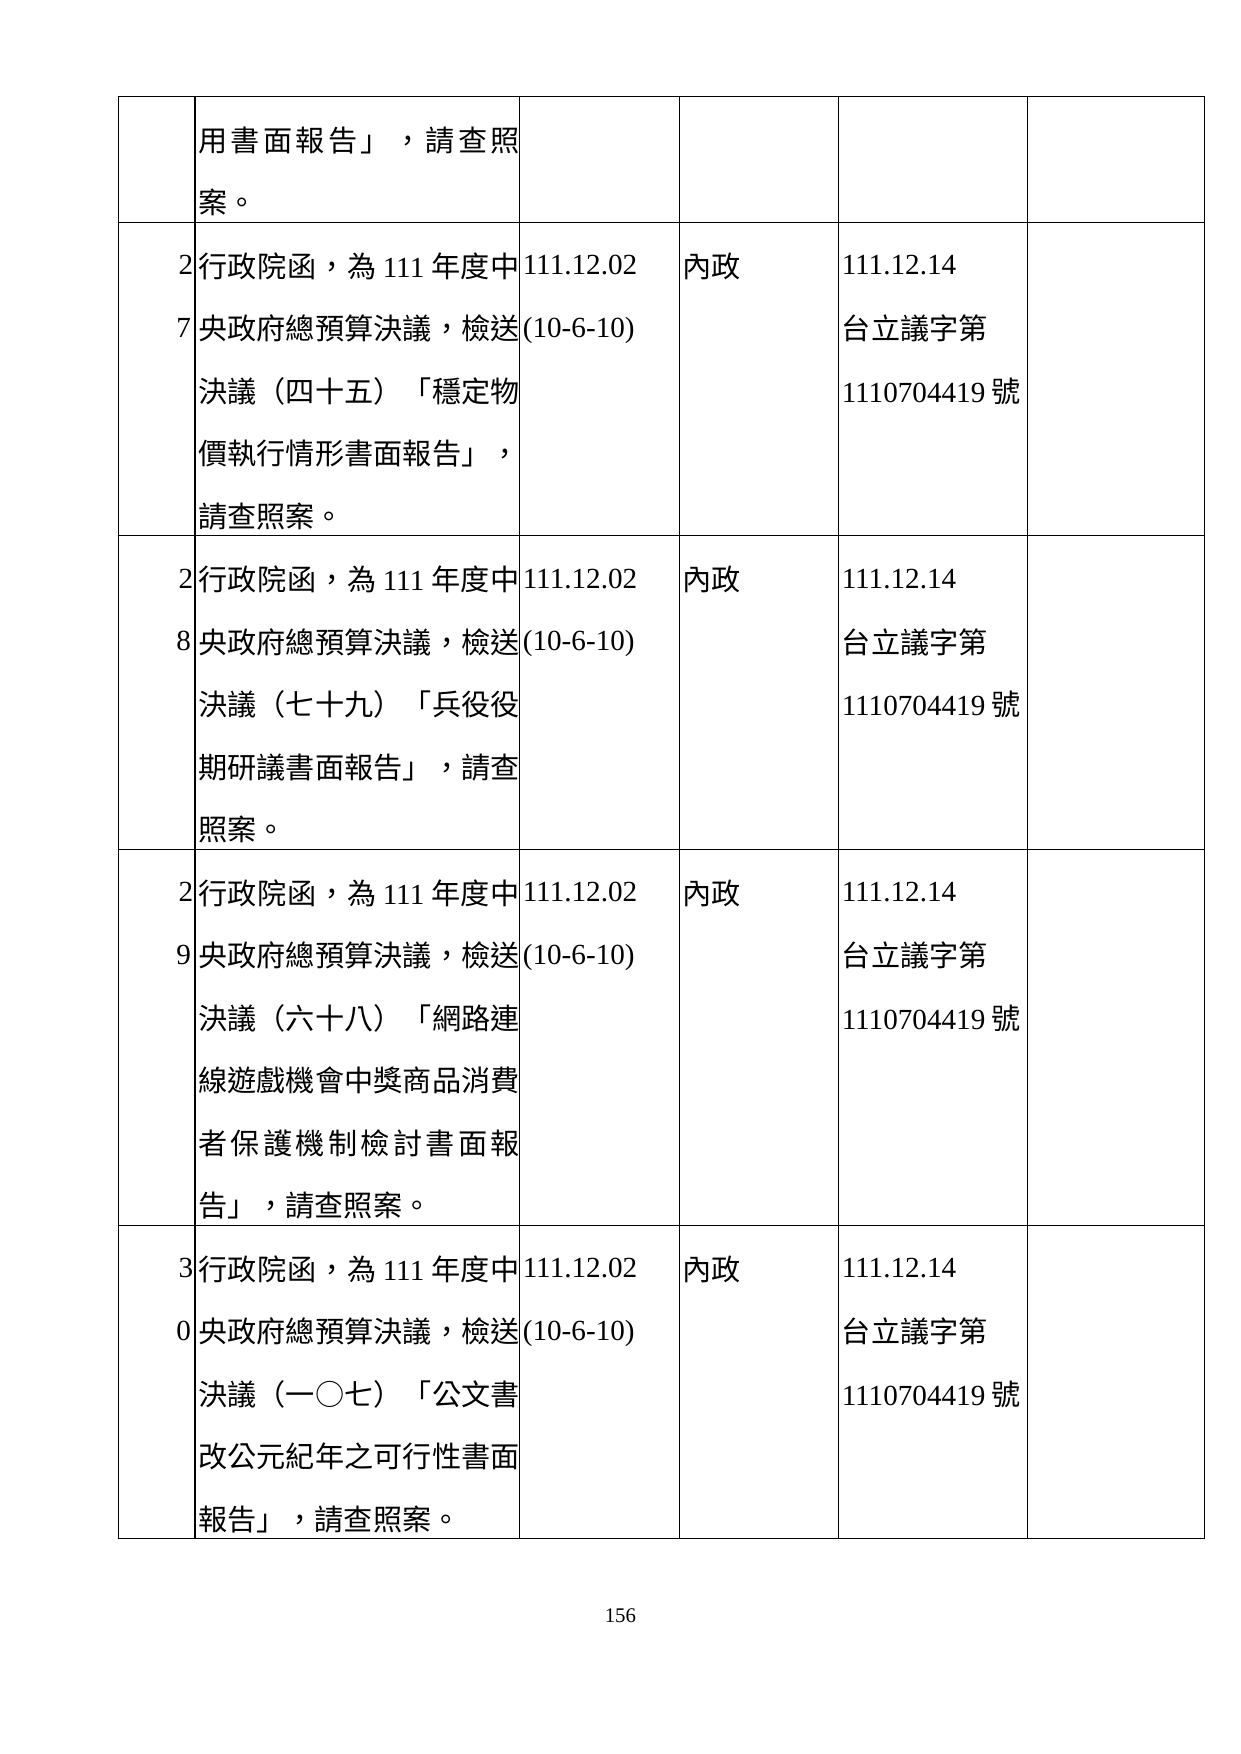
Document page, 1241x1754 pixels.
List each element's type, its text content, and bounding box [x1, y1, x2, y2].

table_cell [1028, 223, 1204, 535]
table_cell 行政院函，為111年度中央政府總預算決議，檢送決議（四十五）「穩定物價執行情形書面報告」，請查照案。 [196, 223, 519, 535]
table_cell 111.12.14 台立議字第1110704419號 [839, 850, 1027, 1225]
table_cell [839, 97, 1027, 222]
table_cell 內政 [680, 850, 838, 1225]
table_cell 111.12.14 台立議字第1110704419號 [839, 223, 1027, 535]
table_cell 內政 [680, 223, 838, 535]
table_cell [119, 97, 194, 222]
table_cell [680, 97, 838, 222]
table_cell [520, 97, 679, 222]
table_cell [119, 1226, 194, 1538]
table_cell 111.12.14 台立議字第1110704419號 [839, 1226, 1027, 1538]
table_cell 111.12.02 (10-6-10) [520, 536, 679, 849]
table_cell [1028, 1226, 1204, 1538]
table_cell 用書面報告」，請查照案。 [196, 97, 519, 222]
table_cell 內政 [680, 536, 838, 849]
table_cell [1028, 97, 1204, 222]
table_cell [119, 223, 194, 535]
table_cell 111.12.14 台立議字第1110704419號 [839, 536, 1027, 849]
table_cell 111.12.02 (10-6-10) [520, 850, 679, 1225]
table_cell 內政 [680, 1226, 838, 1538]
table_cell 行政院函，為111年度中央政府總預算決議，檢送決議（七十九）「兵役役期研議書面報告」，請查照案。 [196, 536, 519, 849]
table_cell 111.12.02 (10-6-10) [520, 223, 679, 535]
table_cell [119, 536, 194, 849]
table_cell 行政院函，為111年度中央政府總預算決議，檢送決議（六十八）「網路連線遊戲機會中獎商品消費者保護機制檢討書面報告」，請查照案。 [196, 850, 519, 1225]
table_cell [1028, 850, 1204, 1225]
table_cell [119, 850, 194, 1225]
table_cell 111.12.02 (10-6-10) [520, 1226, 679, 1538]
table_cell 行政院函，為111年度中央政府總預算決議，檢送決議（一○七）「公文書改公元紀年之可行性書面報告」，請查照案。 [196, 1226, 519, 1538]
table_cell [1028, 536, 1204, 849]
